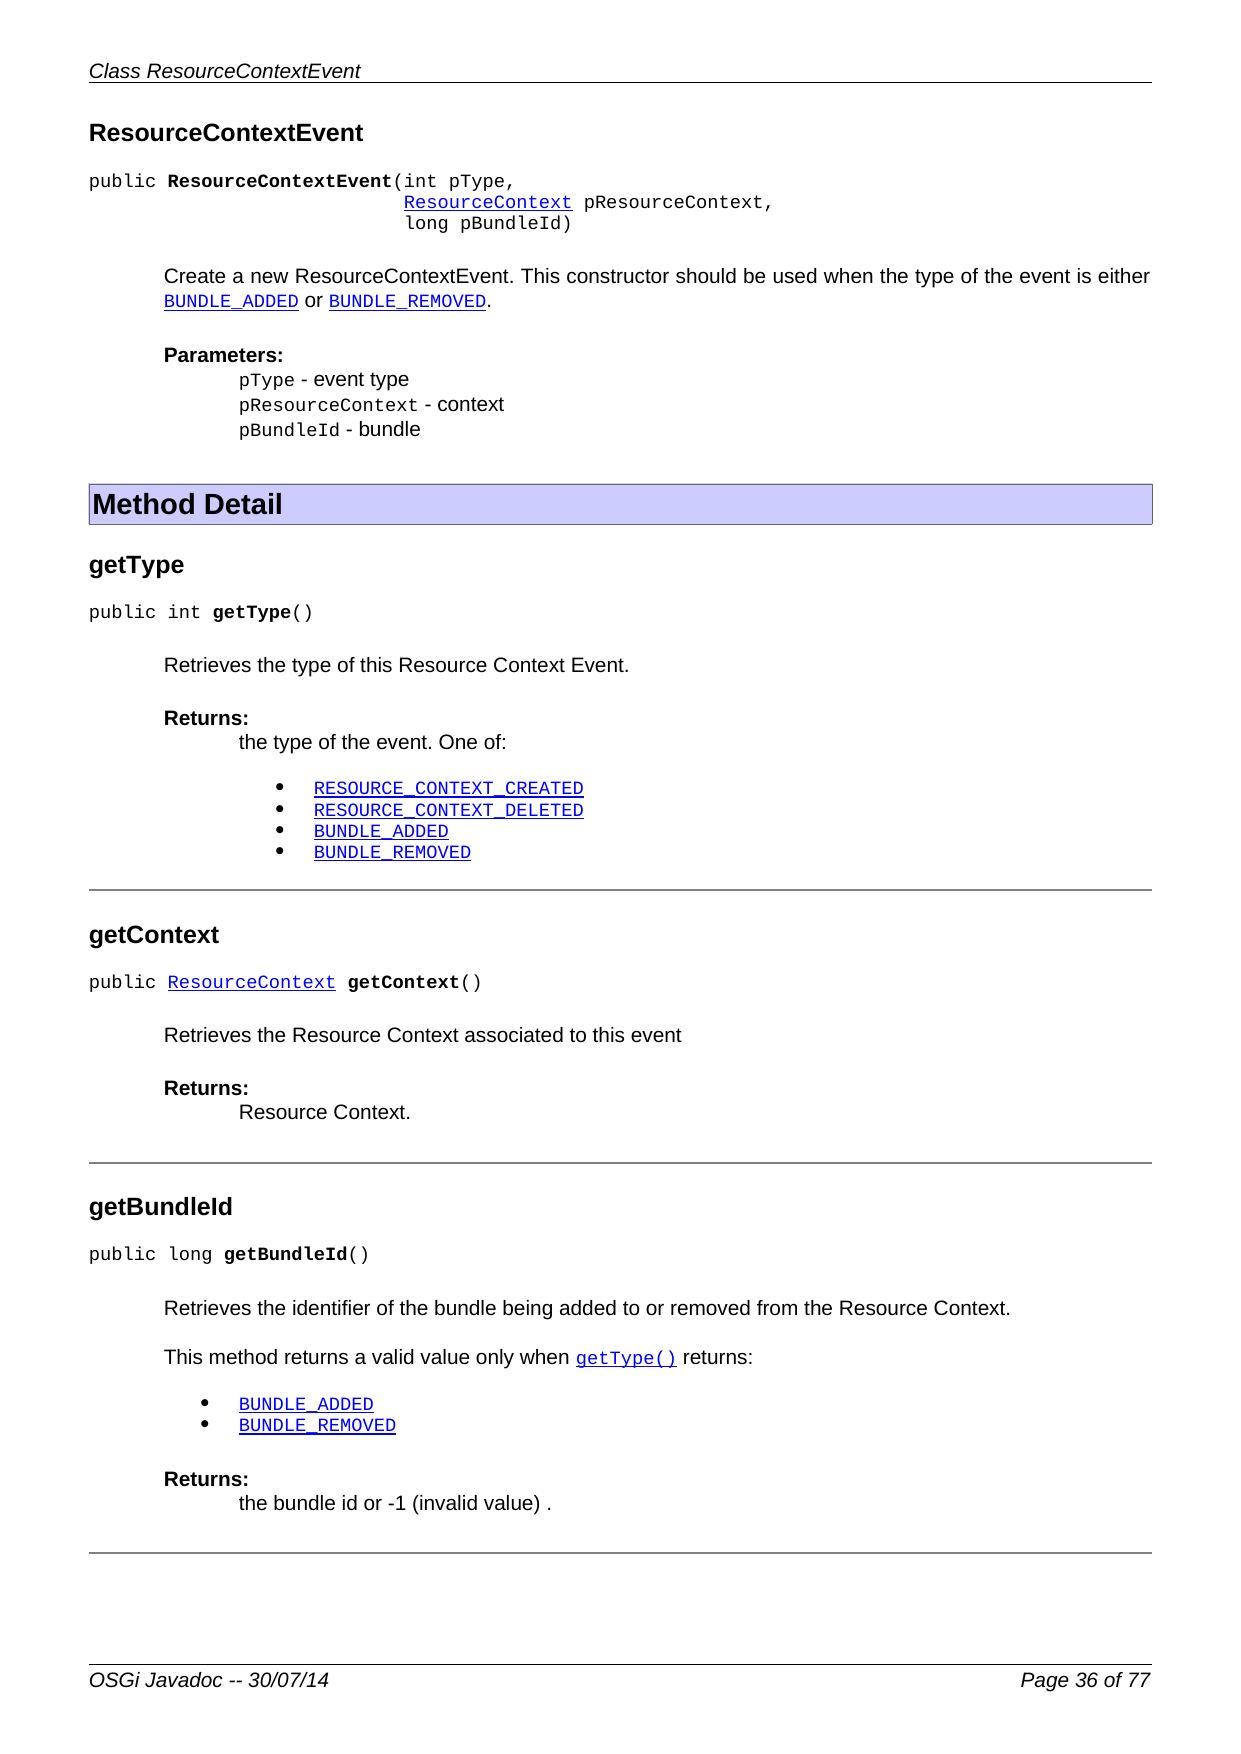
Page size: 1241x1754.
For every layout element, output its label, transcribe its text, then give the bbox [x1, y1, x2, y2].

text Parameters: [163, 343, 1152, 367]
text public int getType() [88, 603, 1152, 624]
text Retrieves the Resource Context associated to this event [163, 1023, 1152, 1047]
text public long getBundleId() [88, 1245, 1152, 1266]
text Retrieves the identifier of the bundle being added to or removed from the Resource Context. [163, 1296, 1152, 1319]
list RESOURCE_CONTEXT_DELETED [276, 800, 1152, 822]
subtitle getType [88, 550, 1152, 578]
list BUNDLE_ADDED [201, 1395, 1152, 1416]
text pBundleId - bundle [238, 417, 1152, 442]
text Returns: [163, 1466, 1152, 1490]
text the bundle id or -1 (invalid value) . [238, 1490, 1152, 1514]
subtitle ResourceContextEvent [88, 118, 1152, 147]
text public ResourceContext getContext() [88, 972, 1152, 994]
subtitle getContext [88, 919, 1152, 948]
text Returns: [163, 1076, 1152, 1100]
list BUNDLE_ADDED [276, 822, 1152, 843]
subtitle Method Detail [90, 485, 1152, 524]
text the type of the event. One of: [238, 730, 1152, 754]
text public ResourceContextEvent(int pType, ResourceContext pResourceContext, long pBundleId) [88, 171, 1152, 235]
list RESOURCE_CONTEXT_CREATED [276, 779, 1152, 800]
list BUNDLE_REMOVED [201, 1416, 1152, 1437]
text Resource Context. [238, 1100, 1152, 1124]
subtitle getBundleId [88, 1192, 1152, 1221]
text This method returns a valid value only when getType() returns: [163, 1344, 1152, 1370]
text Retrieves the type of this Resource Context Event. [163, 653, 1152, 677]
text pResourceContext - context [238, 392, 1152, 417]
text pType - event type [238, 367, 1152, 392]
text Returns: [163, 706, 1152, 730]
list BUNDLE_REMOVED [276, 843, 1152, 864]
text Create a new ResourceContextEvent. This constructor should be used when the type of the event is either BUNDLE_ADDED or BUNDLE_REMOVED. [163, 264, 1152, 313]
